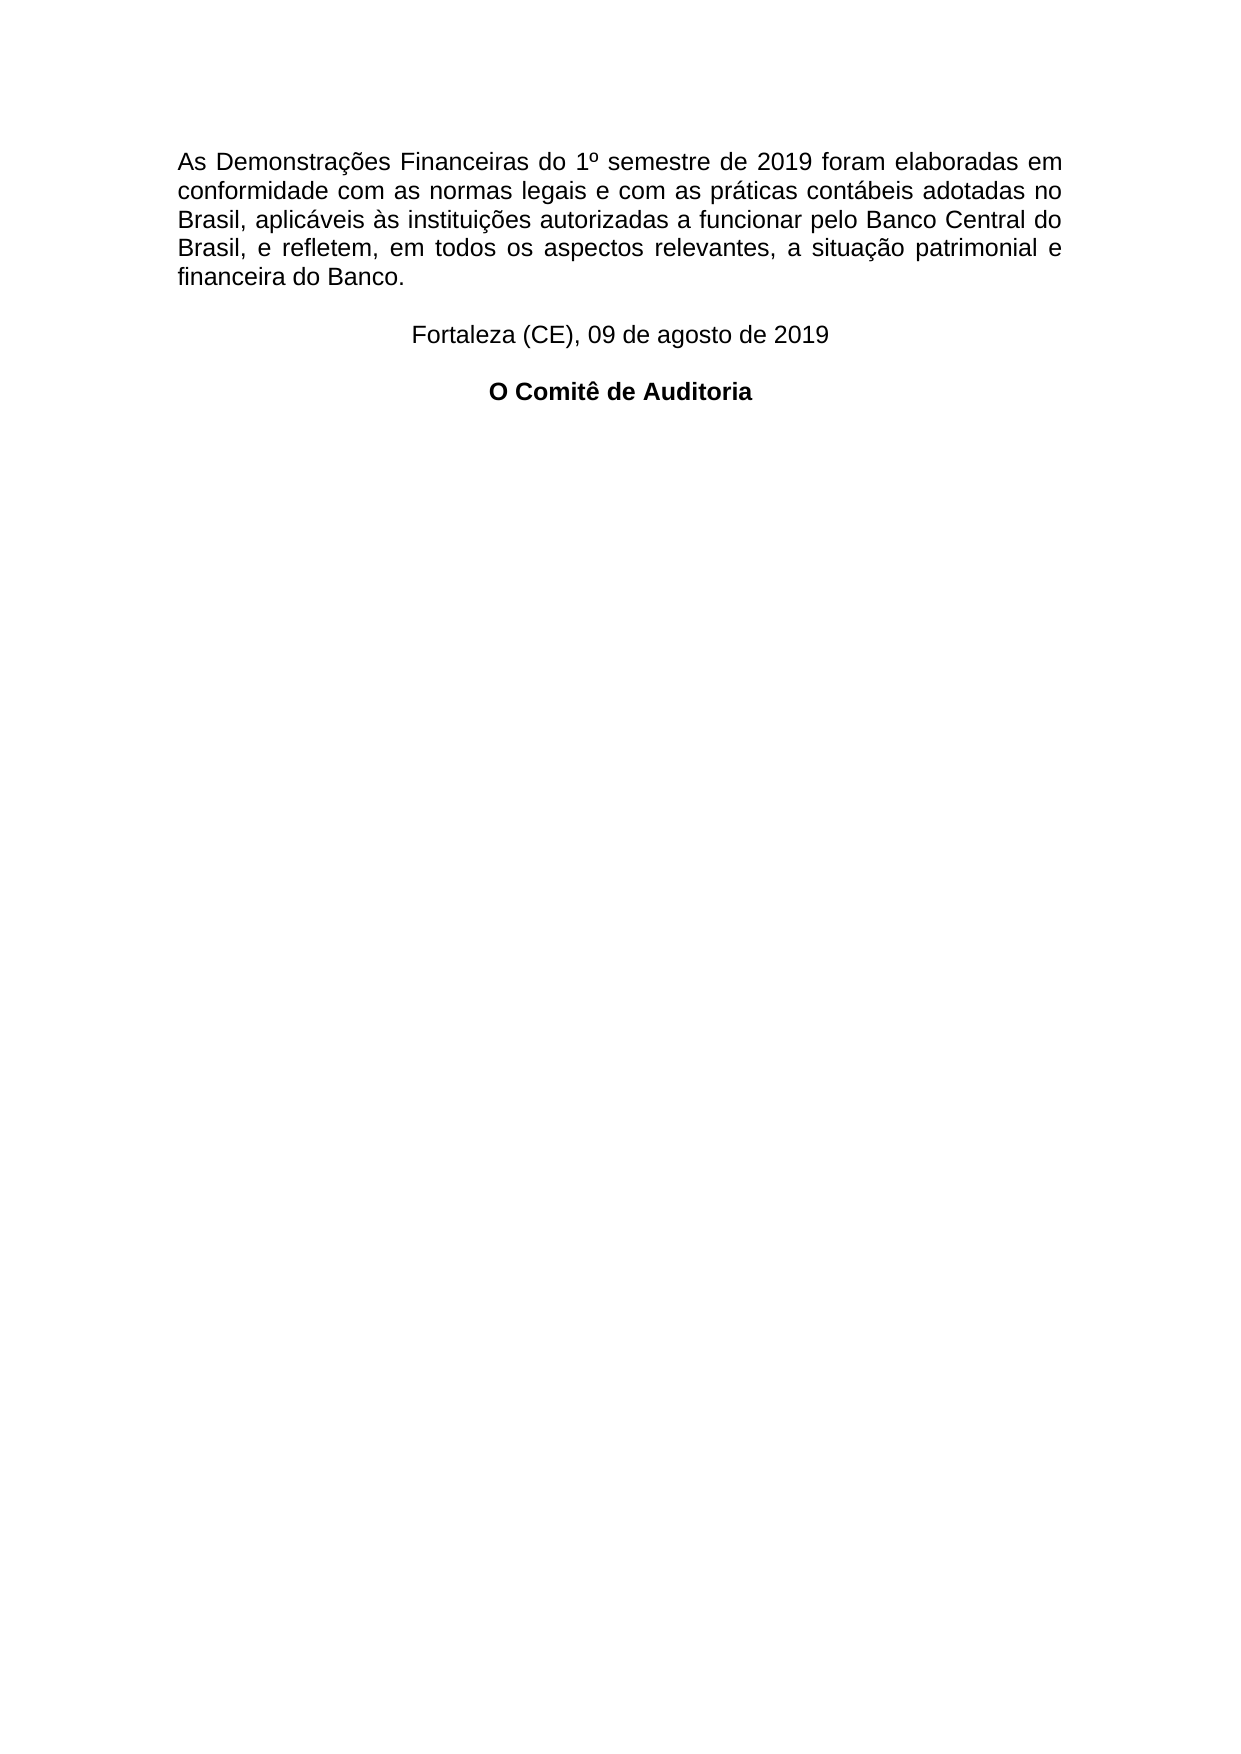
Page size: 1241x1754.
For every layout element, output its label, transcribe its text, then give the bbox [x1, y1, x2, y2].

text O Comitê de Auditoria [145, 377, 1096, 406]
text Fortaleza (CE), 09 de agosto de 2019 [145, 320, 1096, 348]
text As Demonstrações Financeiras do 1º semestre de 2019 foram elaboradas em conformidade com as normas legais e com as práticas contábeis adotadas no Brasil, aplicáveis às instituições autorizadas a funcionar pelo Banco Central do Brasil, e refletem, em todos os aspectos relevantes, a situação patrimonial e financeira do Banco. [177, 147, 1064, 291]
